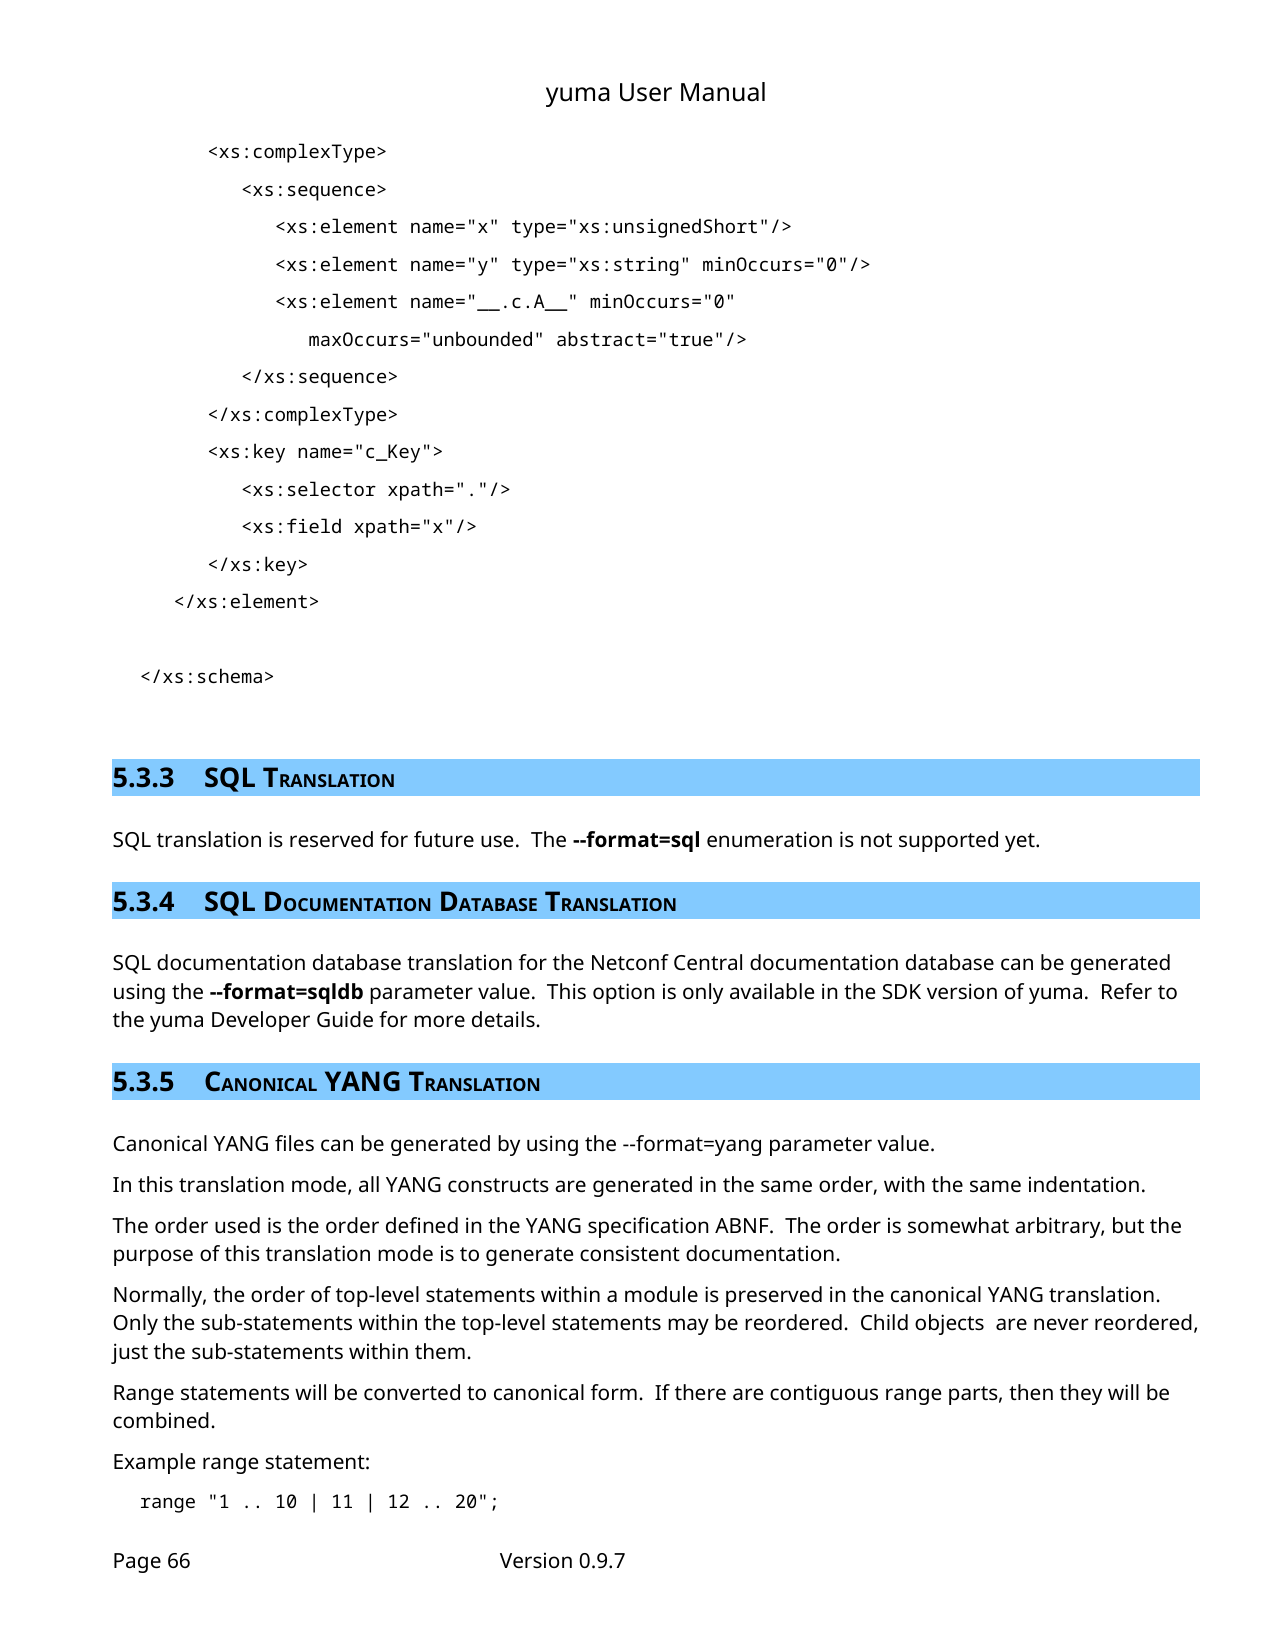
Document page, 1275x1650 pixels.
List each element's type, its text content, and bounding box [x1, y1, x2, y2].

text <xs:element name="x" type="xs:unsignedShort"/> [139, 213, 1200, 239]
subtitle SQL Documentation Database Translation [112, 882, 1200, 919]
text <xs:element name="y" type="xs:string" minOccurs="0"/> [139, 251, 1200, 277]
text </xs:schema> [139, 663, 1200, 689]
text Canonical YANG files can be generated by using the --format=yang parameter value. [112, 1129, 1200, 1157]
text Range statements will be converted to canonical form. If there are contiguous range parts, then they will be combined. [112, 1378, 1200, 1435]
text <xs:sequence> [139, 176, 1200, 202]
text </xs:complexType> [139, 401, 1200, 427]
text The order used is the order defined in the YANG specification ABNF. The order is somewhat arbitrary, but the purpose of this translation mode is to generate consistent documentation. [112, 1211, 1200, 1268]
text In this translation mode, all YANG constructs are generated in the same order, with the same indentation. [112, 1170, 1200, 1198]
text </xs:element> [139, 588, 1200, 614]
text SQL translation is reserved for future use. The --format=sql enumeration is not supported yet. [112, 825, 1200, 853]
subtitle Canonical YANG Translation [112, 1063, 1200, 1100]
text Example range statement: [112, 1447, 1200, 1476]
text range "1 .. 10 | 11 | 12 .. 20"; [139, 1488, 1200, 1514]
text SQL documentation database translation for the Netconf Central documentation database can be generated using the --format=sqldb parameter value. This option is only available in the SDK version of yuma. Refer to the yuma Developer Guide for more details. [112, 948, 1200, 1034]
text <xs:key name="c_Key"> [139, 438, 1200, 464]
text <xs:complexType> [139, 138, 1200, 164]
subtitle SQL Translation [112, 759, 1200, 796]
text </xs:key> [139, 551, 1200, 577]
text <xs:element name="__.c.A__" minOccurs="0" [139, 288, 1200, 314]
text Normally, the order of top-level statements within a module is preserved in the canonical YANG translation. Only the sub-statements within the top-level statements may be reordered. Child objects are never reordered, just the sub-statements within them. [112, 1280, 1200, 1365]
text </xs:sequence> [139, 363, 1200, 389]
text <xs:selector xpath="."/> [139, 476, 1200, 502]
text maxOccurs="unbounded" abstract="true"/> [139, 326, 1200, 352]
text <xs:field xpath="x"/> [139, 513, 1200, 539]
